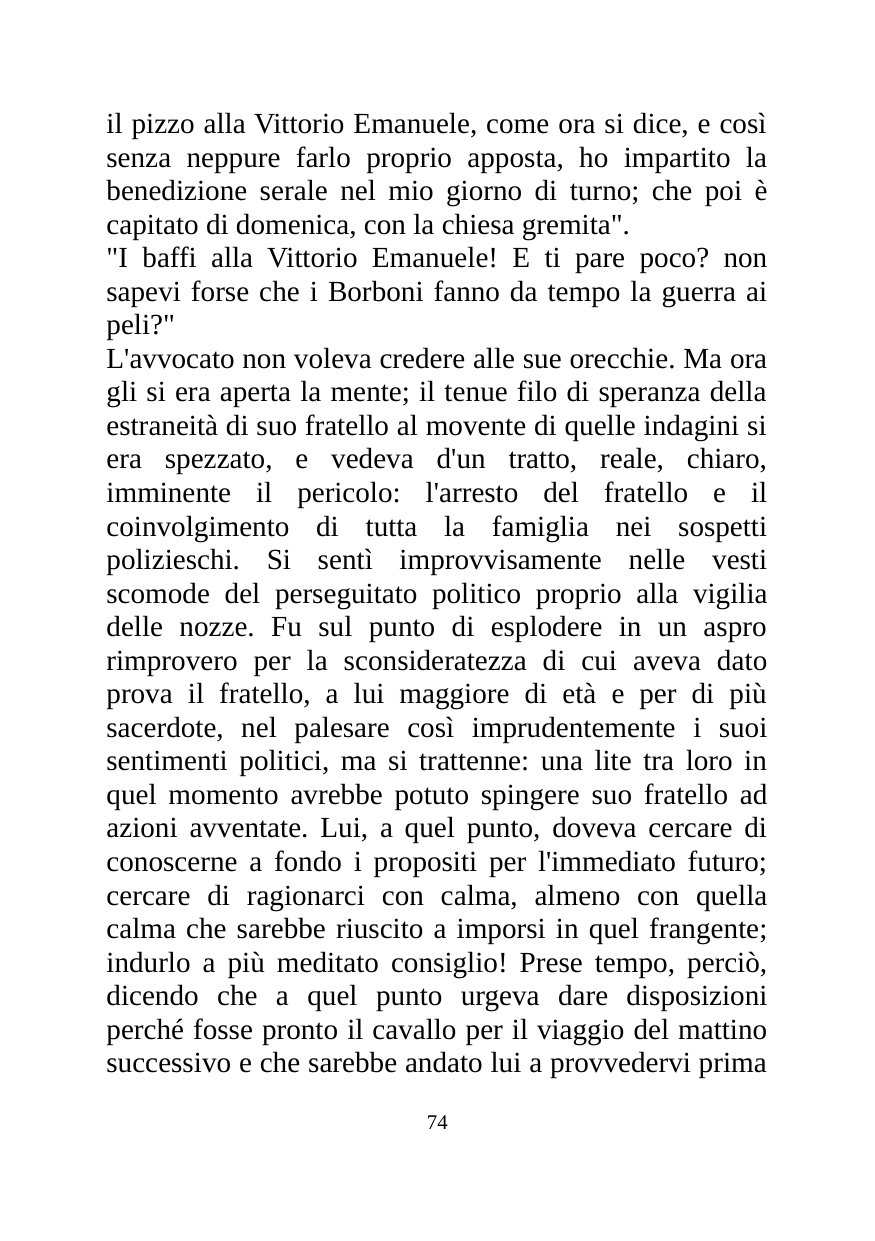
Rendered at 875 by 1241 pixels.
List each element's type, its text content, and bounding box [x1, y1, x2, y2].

text "I baffi alla Vittorio Emanuele! E ti pare poco? non sapevi forse che i Borboni fanno da tempo la guerra ai peli?" [106, 240, 768, 341]
text il pizzo alla Vittorio Emanuele, come ora si dice, e così senza neppure farlo proprio apposta, ho impartito la benedizione serale nel mio giorno di turno; che poi è capitato di domenica, con la chiesa gremita". [106, 106, 768, 240]
text L'avvocato non voleva credere alle sue orecchie. Ma ora gli si era aperta la mente; il tenue filo di speranza della estraneità di suo fratello al movente di quelle indagini si era spezzato, e vedeva d'un tratto, reale, chiaro, imminente il pericolo: l'arresto del fratello e il coinvolgimento di tutta la famiglia nei sospetti polizieschi. Si sentì improvvisamente nelle vesti scomode del perseguitato politico proprio alla vigilia delle nozze. Fu sul punto di esplodere in un aspro rimprovero per la sconsideratezza di cui aveva dato prova il fratello, a lui maggiore di età e per di più sacerdote, nel palesare così imprudentemente i suoi sentimenti politici, ma si trattenne: una lite tra loro in quel momento avrebbe potuto spingere suo fratello ad azioni avventate. Lui, a quel punto, doveva cercare di conoscerne a fondo i propositi per l'immediato futuro; cercare di ragionarci con calma, almeno con quella calma che sarebbe riuscito a imporsi in quel frangente; indurlo a più meditato consiglio! Prese tempo, perciò, dicendo che a quel punto urgeva dare disposizioni perché fosse pronto il cavallo per il viaggio del mattino successivo e che sarebbe andato lui a provvedervi prima [106, 341, 768, 1079]
